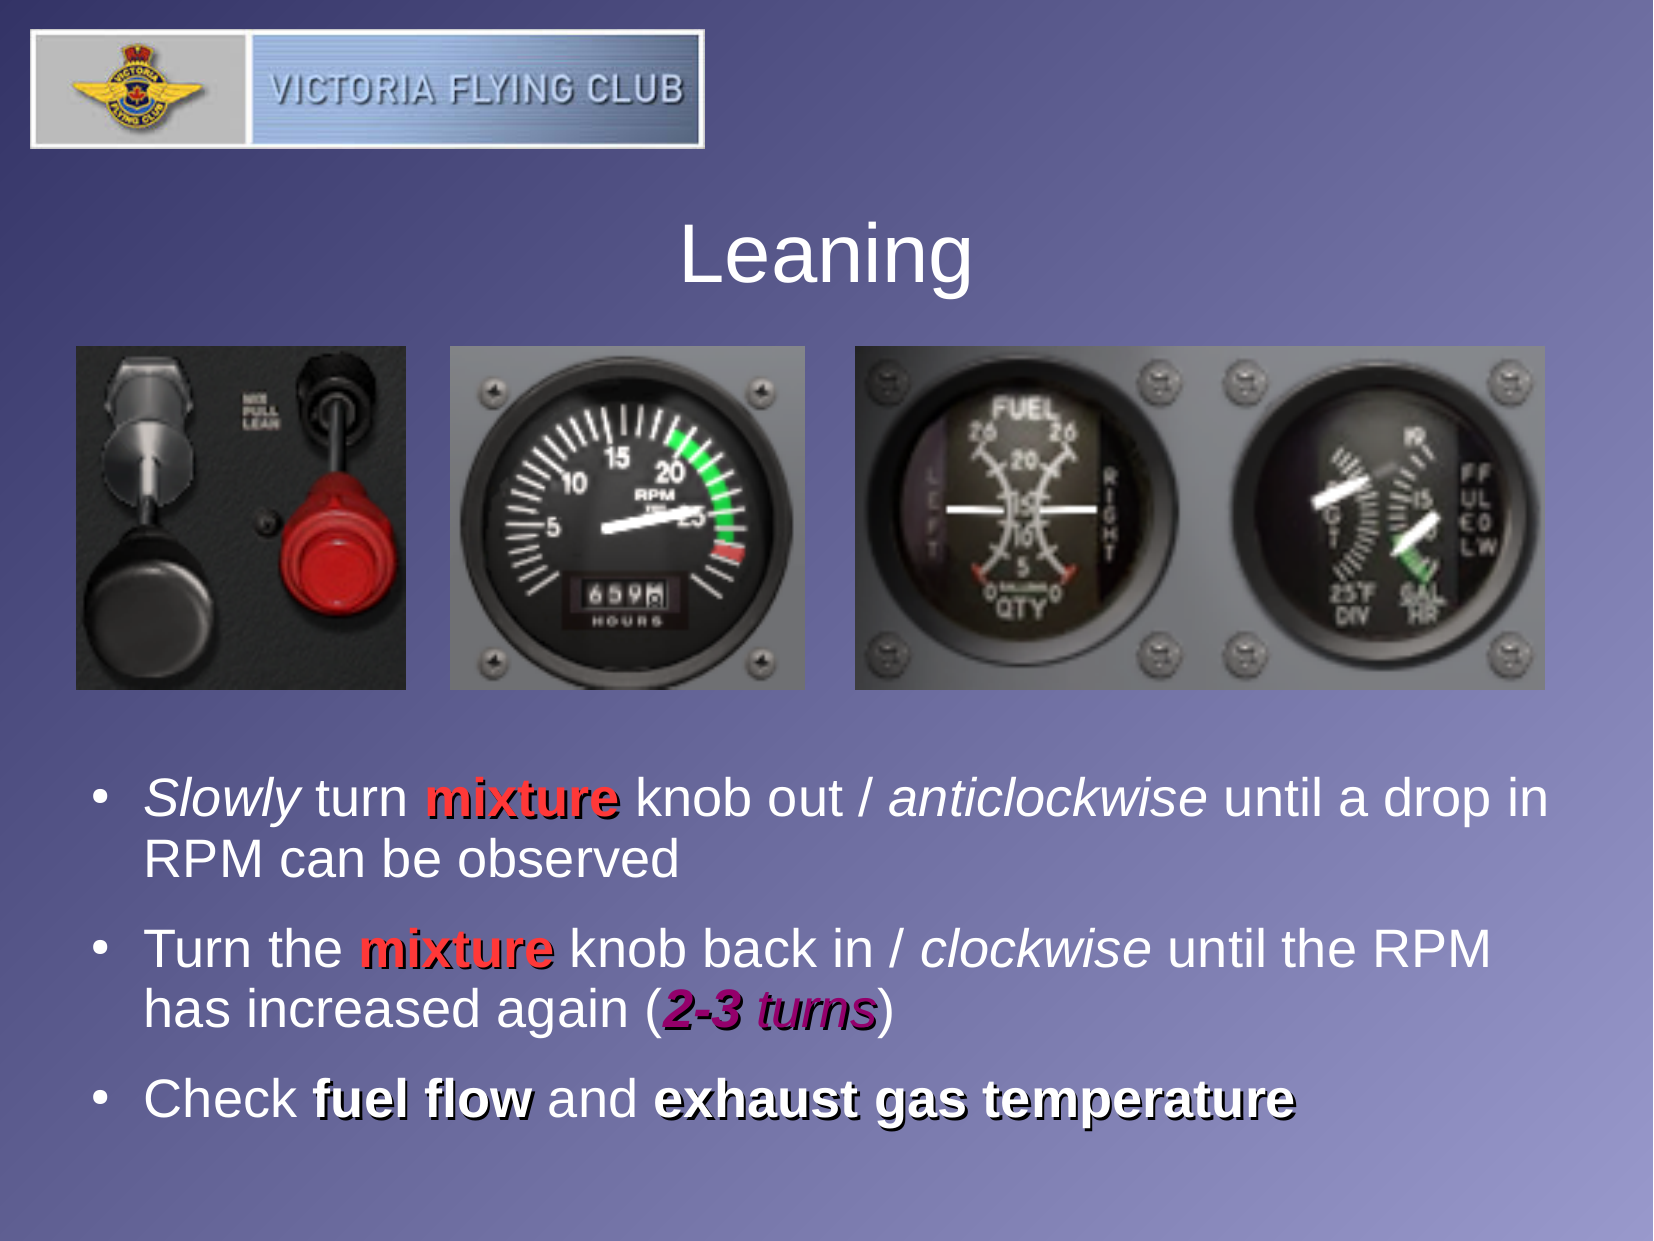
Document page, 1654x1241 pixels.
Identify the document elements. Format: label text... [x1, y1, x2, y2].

list Slowly turn mixture knob out / anticlockwise until a drop in RPM can be observed Turn the mixture knob back in / clockwise until the RPM has increased again (2-3 turns) Check fuel flow and exhaust gas temperature [72, 767, 1581, 1217]
picture [30, 29, 705, 149]
picture [855, 346, 1545, 691]
picture [450, 346, 805, 691]
title Leaning [82, 150, 1571, 358]
picture [76, 346, 406, 691]
